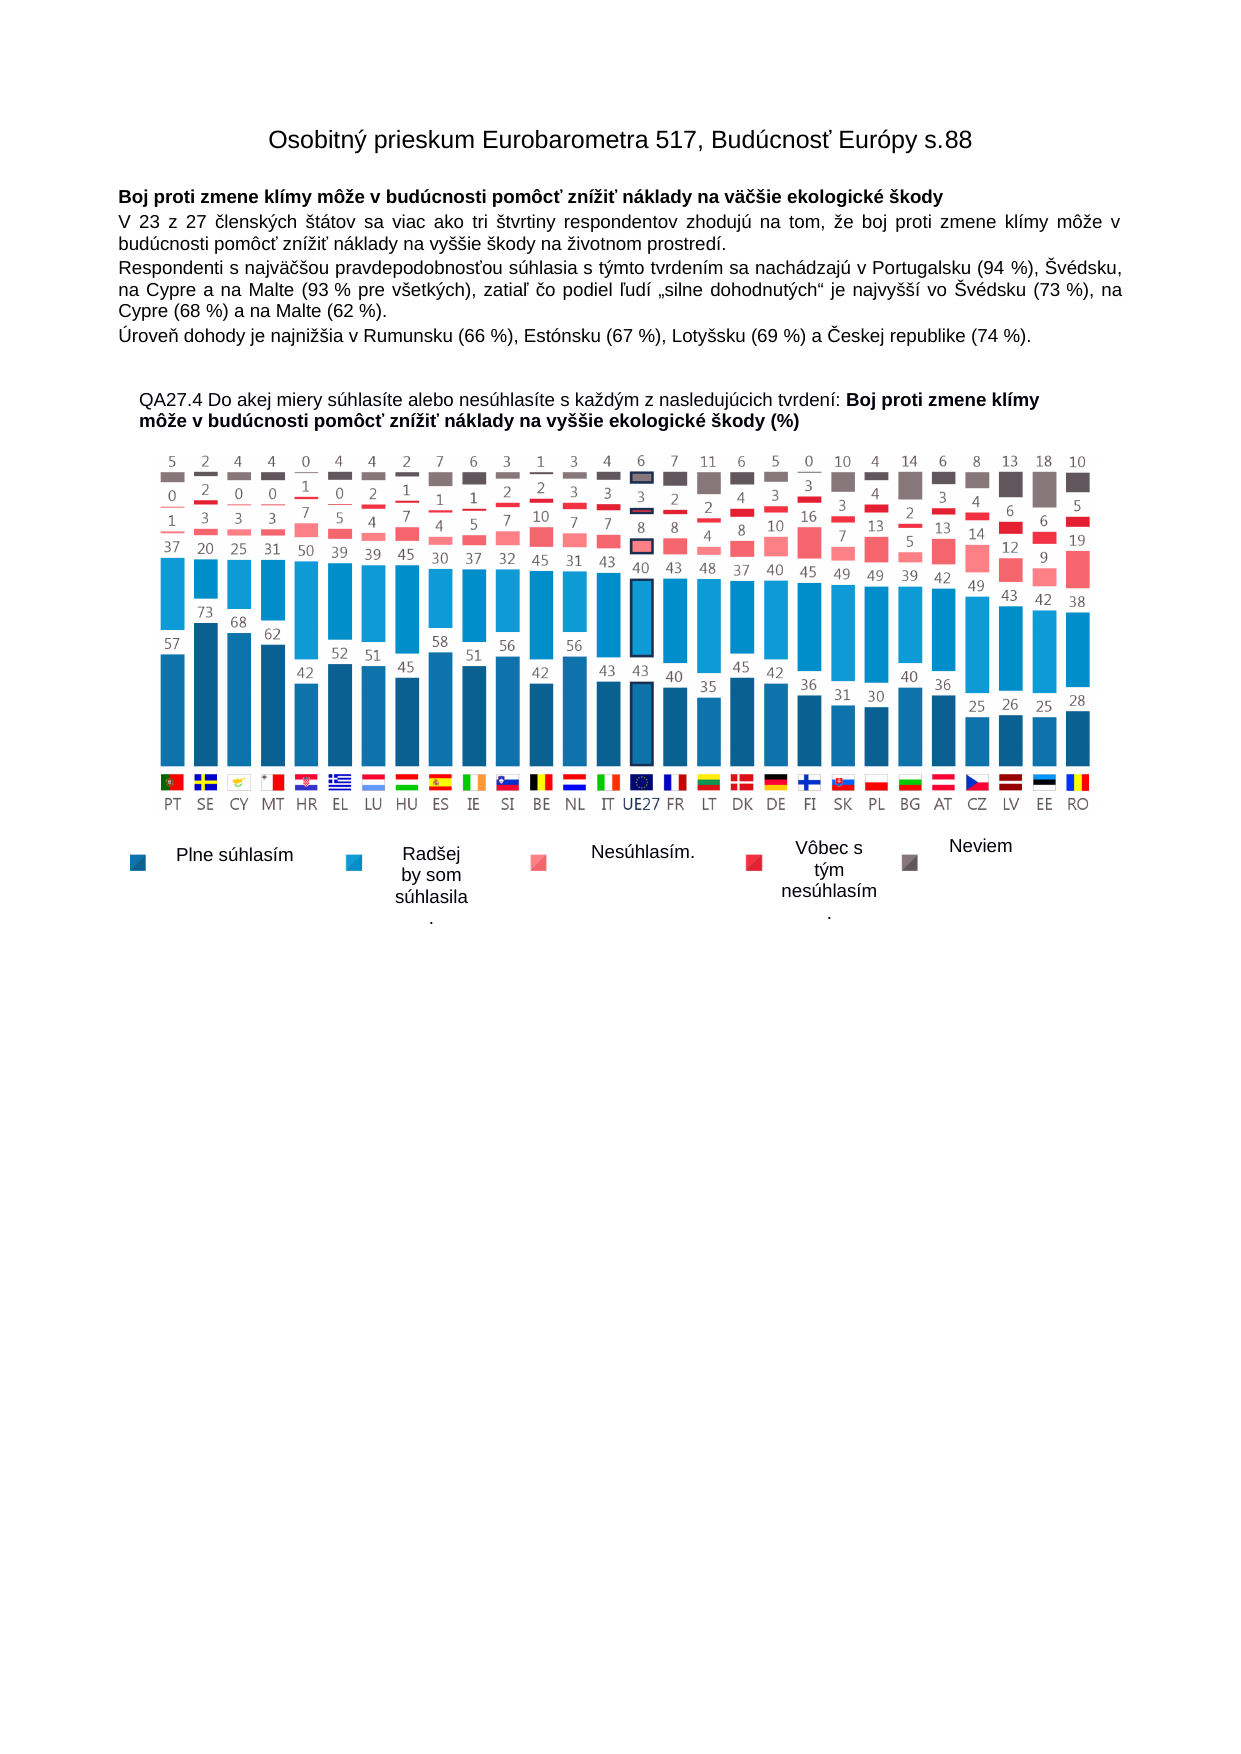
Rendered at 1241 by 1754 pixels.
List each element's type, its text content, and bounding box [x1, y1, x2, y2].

text Úroveň dohody je najnižšia v Rumunsku (66 %), Estónsku (67 %), Lotyšsku (69 %) a Českej republike (74 %). [118, 325, 1122, 347]
text Respondenti s najväčšou pravdepodobnosťou súhlasia s týmto tvrdením sa nachádzajú v Portugalsku (94 %), Švédsku, na Cypre a na Malte (93 % pre všetkých), zatiaľ čo podiel ľudí „silne dohodnutých“ je najvyšší vo Švédsku (73 %), na Cypre (68 %) a na Malte (62 %). [118, 257, 1122, 322]
picture [797, 842, 805, 852]
text Boj proti zmene klímy môže v budúcnosti pomôcť znížiť náklady na väčšie ekologické škody [118, 186, 1122, 208]
picture [123, 842, 927, 896]
text V 23 z 27 členských štátov sa viac ako tri štvrtiny respondentov zhodujú na tom, že boj proti zmene klímy môže v budúcnosti pomôcť znížiť náklady na vyššie škody na životnom prostredí. [118, 211, 1122, 254]
picture [148, 451, 1102, 818]
